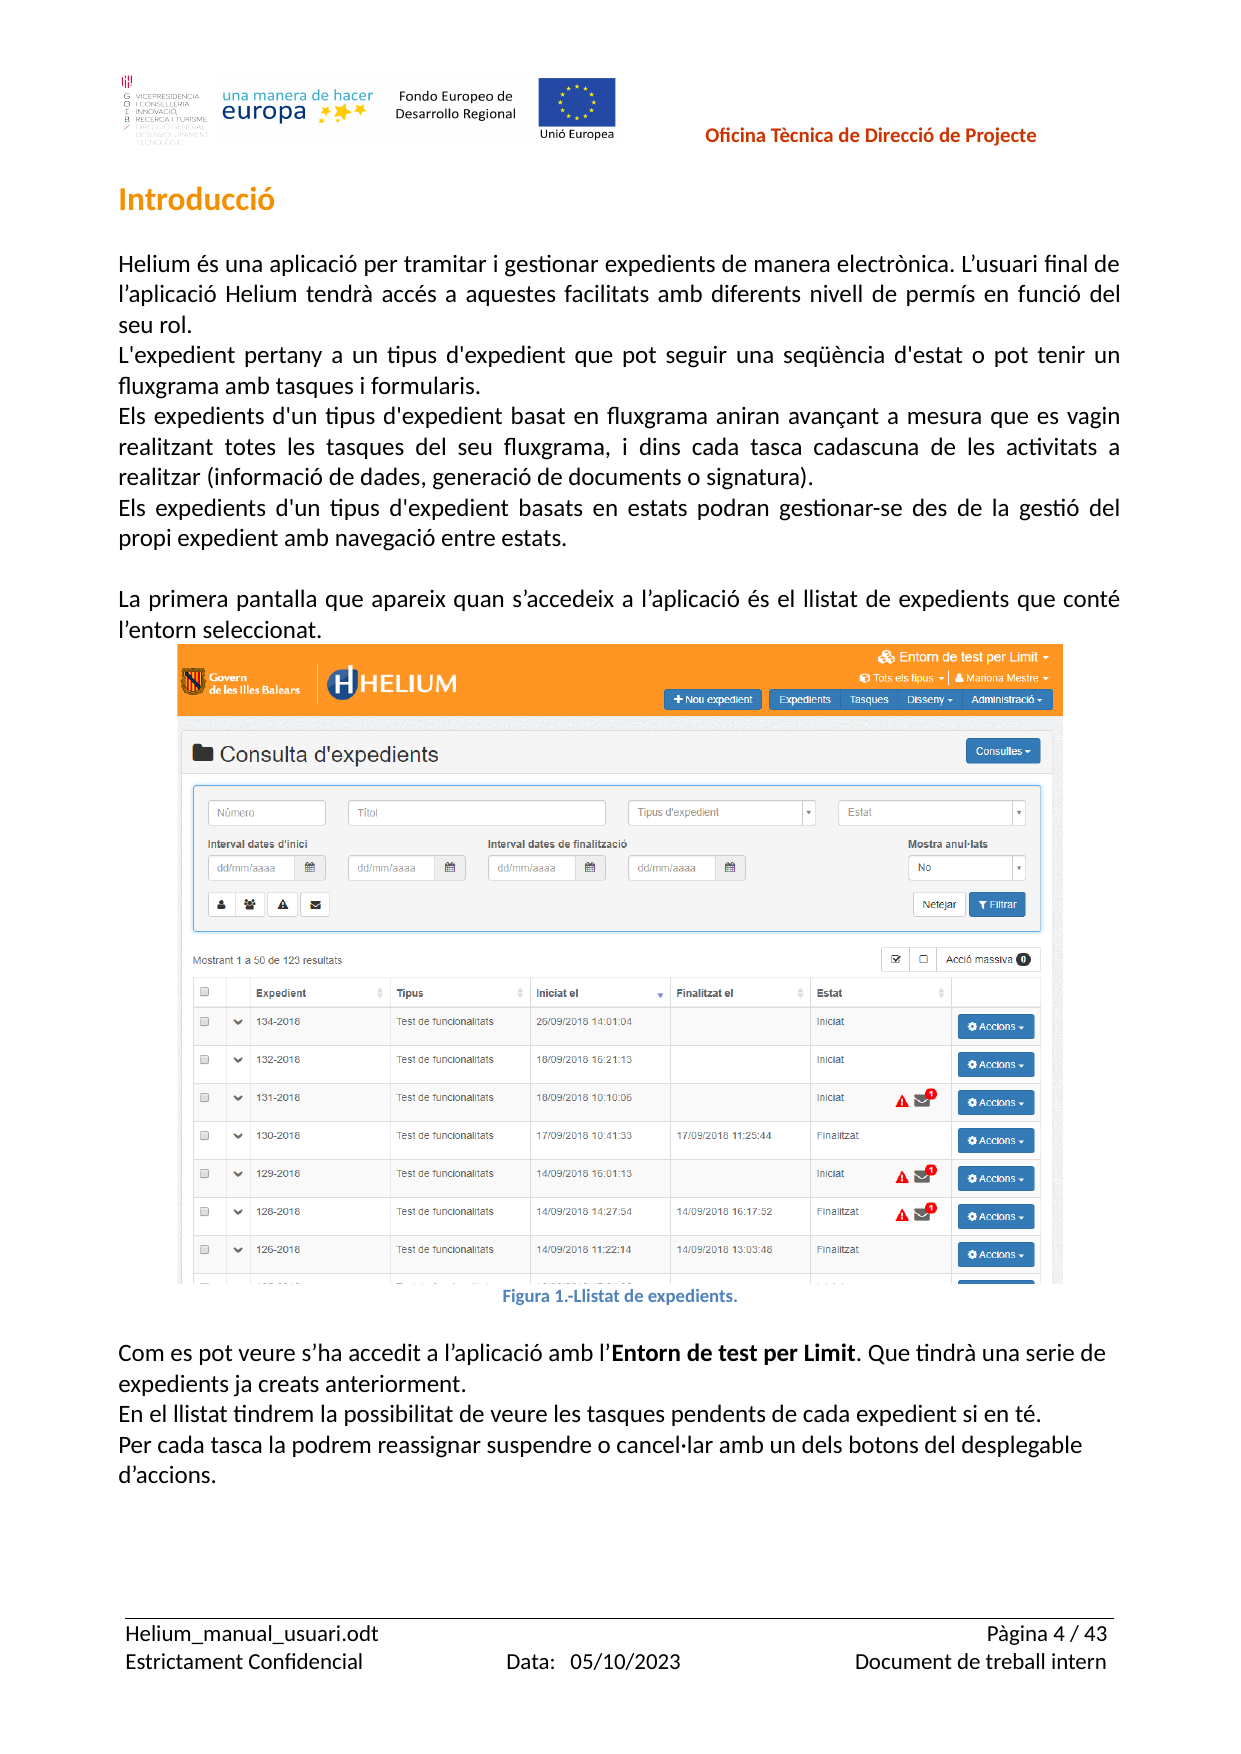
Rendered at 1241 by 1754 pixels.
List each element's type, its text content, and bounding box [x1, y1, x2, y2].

picture [177, 644, 1063, 1284]
text Com es pot veure s’ha accedit a l’aplicació amb l’Entorn de test per Limit. Que tindrà una serie de expedients ja creats anteriorment. [118, 1337, 1122, 1398]
text Els expedients d'un tipus d'expedient basat en fluxgrama aniran avançant a mesura que es vagin realitzant totes les tasques del seu fluxgrama, i dins cada tasca cadascuna de les activitats a realitzar (informació de dades, generació de documents o signatura). [118, 401, 1122, 492]
subtitle Introducció [118, 178, 1122, 218]
text La primera pantalla que apareix quan s’accedeix a l’aplicació és el llistat de expedients que conté l’entorn seleccionat. [118, 584, 1122, 645]
text Per cada tasca la podrem reassignar suspendre o cancel·lar amb un dels botons del desplegable d’accions. [118, 1429, 1122, 1490]
text Helium és una aplicació per tramitar i gestionar expedients de manera electrònica. L’usuari final de l’aplicació Helium tendrà accés a aquestes facilitats amb diferents nivell de permís en funció del seu rol. [118, 248, 1122, 339]
text Els expedients d'un tipus d'expedient basats en estats podran gestionar-se des de la gestió del propi expedient amb navegació entre estats. [118, 492, 1122, 553]
picture [219, 73, 621, 147]
text L'expedient pertany a un tipus d'expedient que pot seguir una seqüència d'estat o pot tenir un fluxgrama amb tasques i formularis. [118, 339, 1122, 401]
text En el llistat tindrem la possibilitat de veure les tasques pendents de cada expedient si en té. [118, 1398, 1122, 1429]
picture [118, 73, 213, 147]
text Figura 1.-Llistat de expedients. [118, 1284, 1122, 1307]
